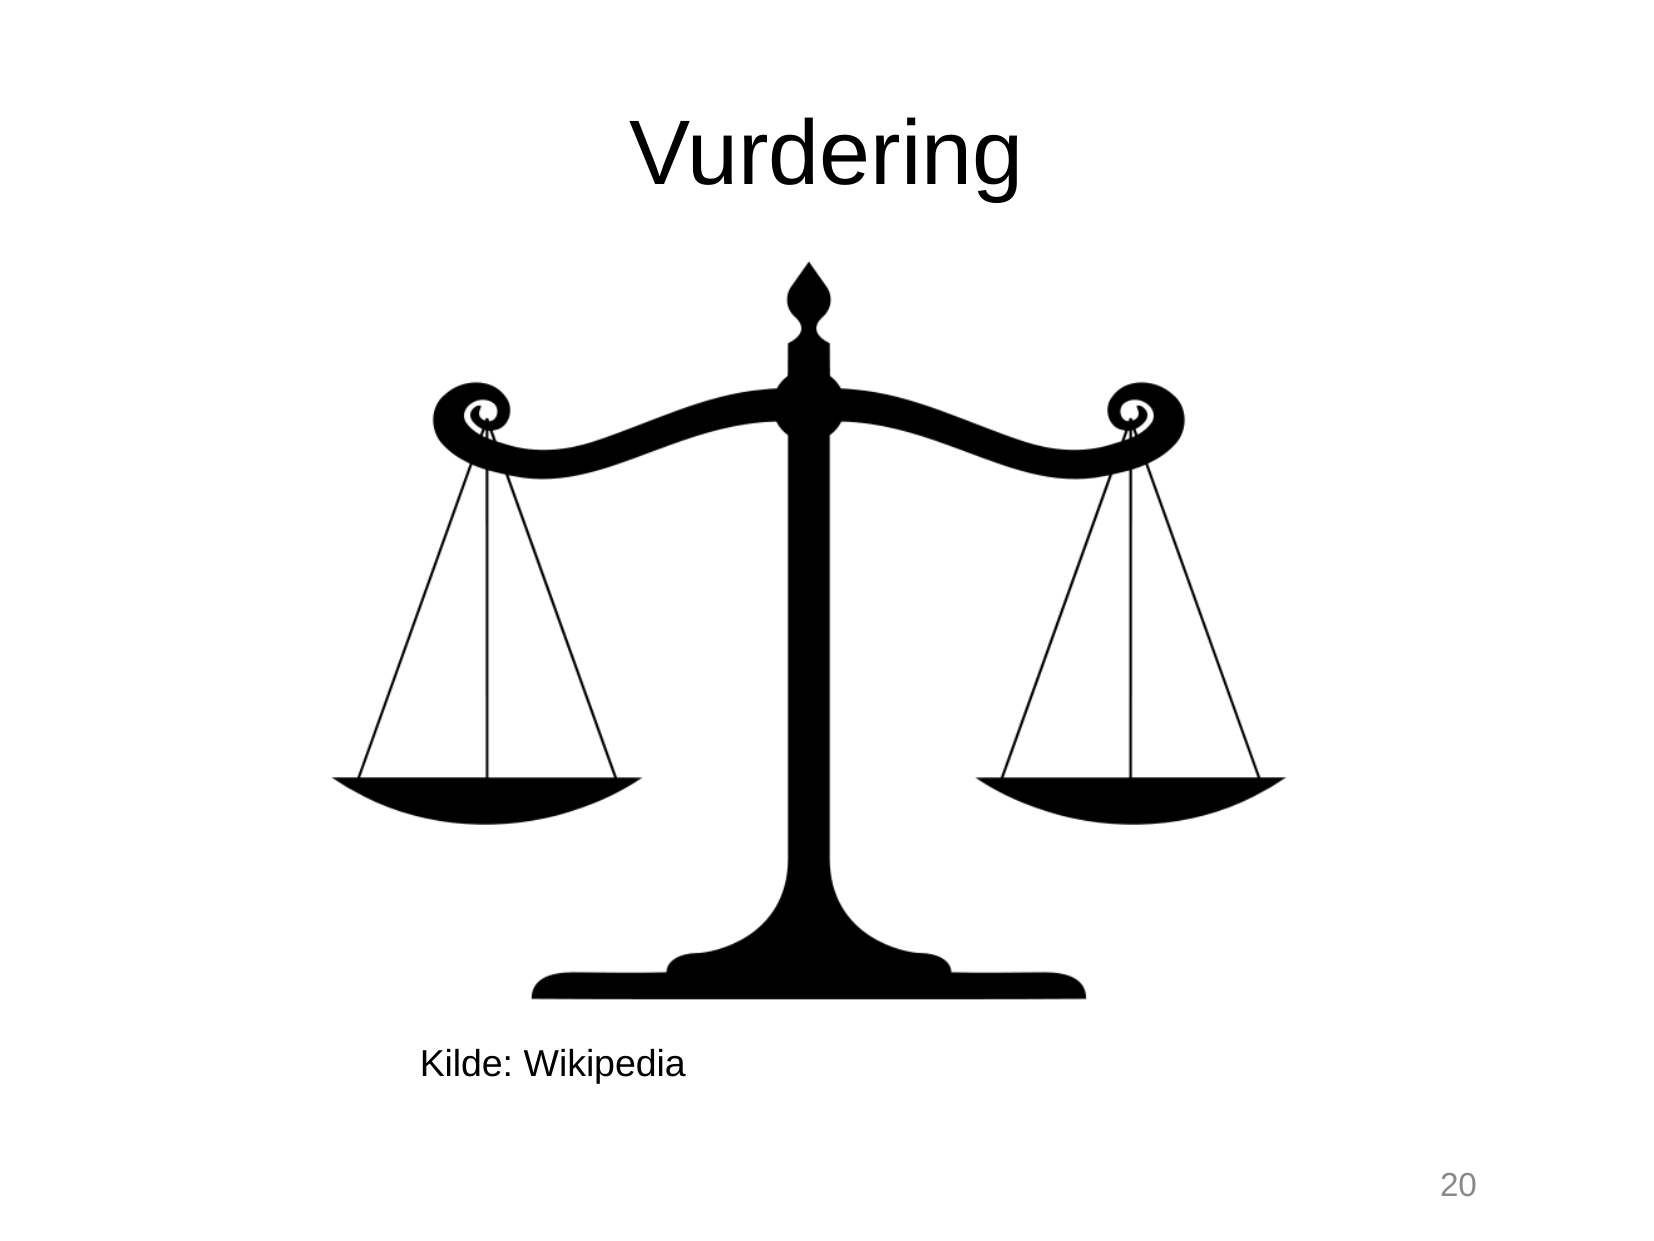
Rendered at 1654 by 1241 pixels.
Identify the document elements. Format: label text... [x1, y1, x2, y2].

title Vurdering [82, 0, 1571, 359]
picture [330, 254, 1288, 1007]
text_box Kilde: Wikipedia [405, 1035, 706, 1092]
